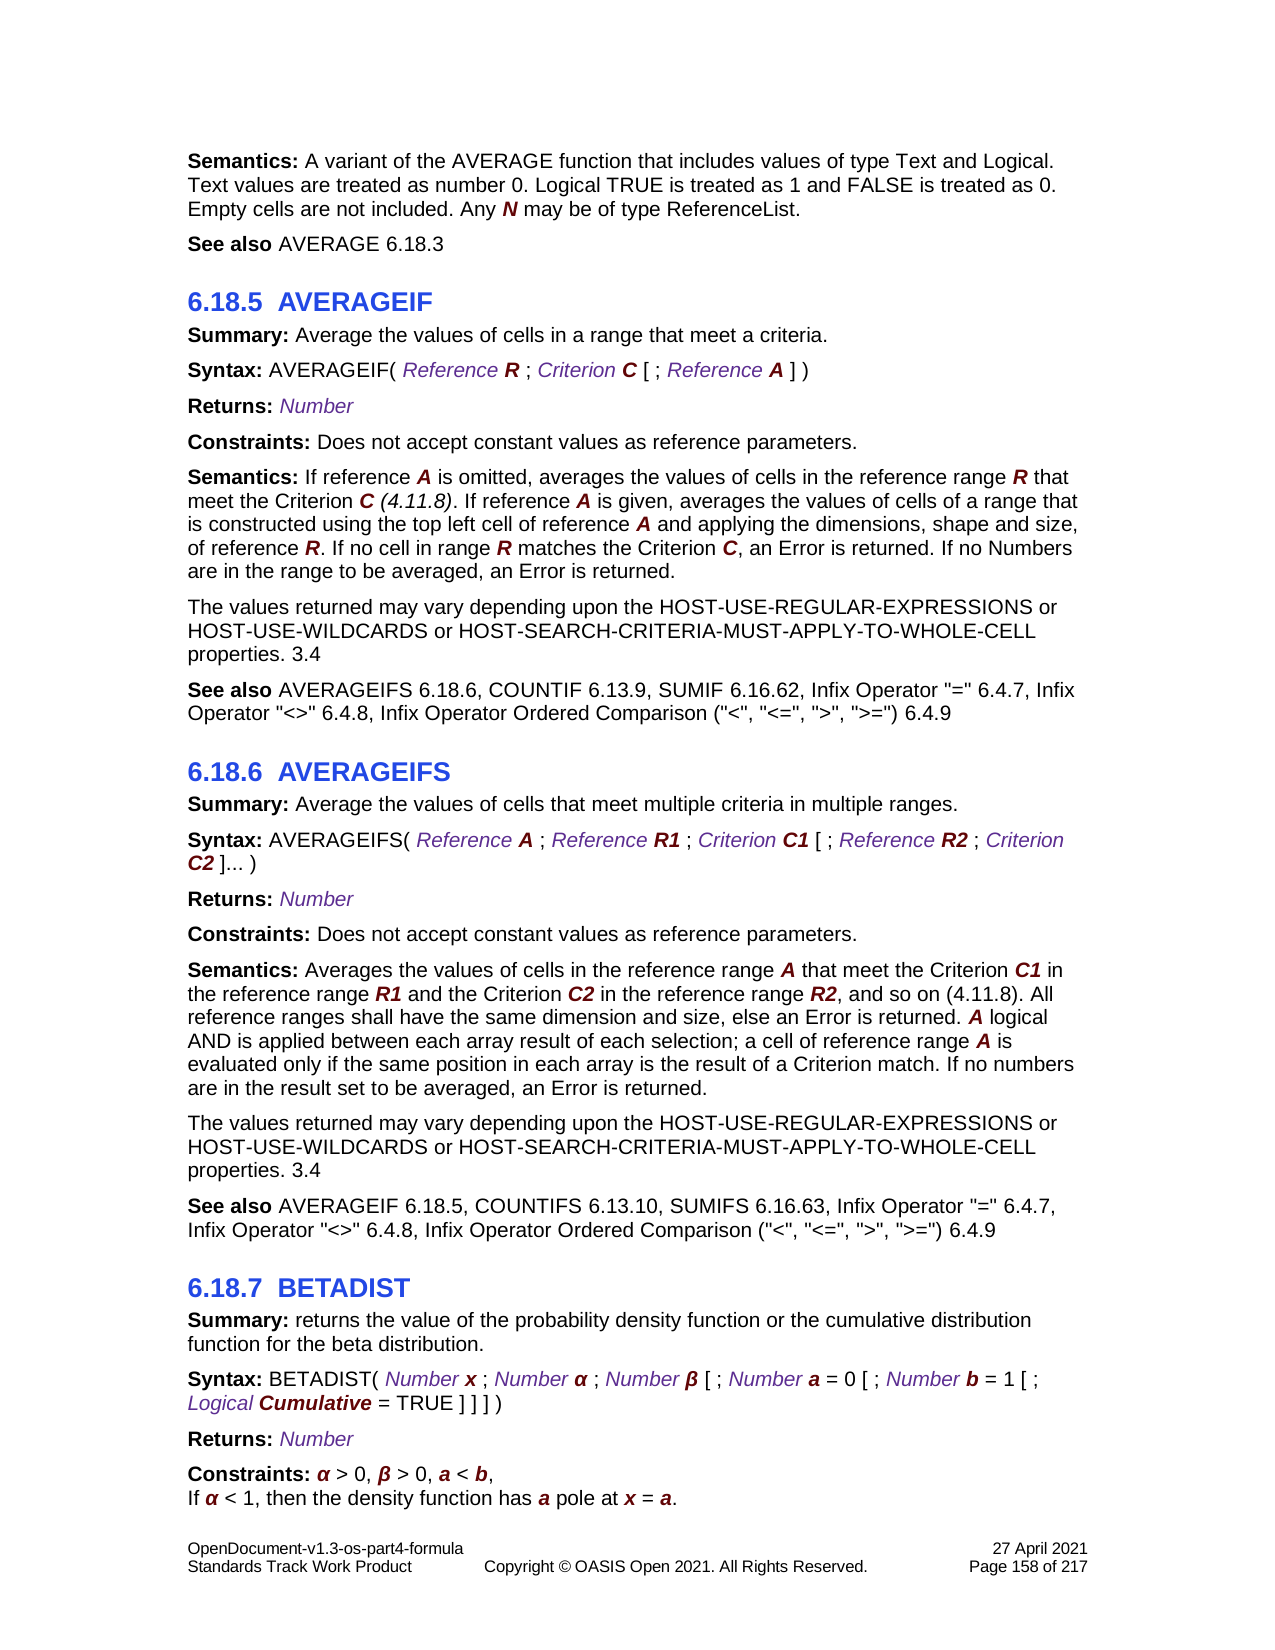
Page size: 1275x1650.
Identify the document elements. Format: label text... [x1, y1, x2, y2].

text Constraints: α > 0, β > 0, a < b, If α < 1, then the density function has a pole at x = a. [187, 1463, 1088, 1510]
text Constraints: Does not accept constant values as reference parameters. [187, 430, 1088, 454]
text See also AVERAGEIF 6.18.5, COUNTIFS 6.13.10, SUMIFS 6.16.63, Infix Operator "=" 6.4.7, Infix Operator "<>" 6.4.8, Infix Operator Ordered Comparison ("<", "<=", ">", ">=") 6.4.9 [187, 1194, 1088, 1242]
text See also AVERAGEIFS 6.18.6, COUNTIF 6.13.9, SUMIF 6.16.62, Infix Operator "=" 6.4.7, Infix Operator "<>" 6.4.8, Infix Operator Ordered Comparison ("<", "<=", ">", ">=") 6.4.9 [187, 678, 1088, 725]
text Returns: Number [187, 887, 1088, 911]
text Semantics: If reference A is omitted, averages the values of cells in the reference range R that meet the Criterion C (4.11.8). If reference A is given, averages the values of cells of a range that is constructed using the top left cell of reference A and applying the dimensions, shape and size, of reference R. If no cell in range R matches the Criterion C, an Error is returned. If no Numbers are in the range to be averaged, an Error is returned. [187, 466, 1088, 583]
text Summary: Average the values of cells in a range that meet a criteria. [187, 323, 1088, 347]
text The values returned may vary depending upon the HOST-USE-REGULAR-EXPRESSIONS or HOST-USE-WILDCARDS or HOST-SEARCH-CRITERIA-MUST-APPLY-TO-WHOLE-CELL properties. 3.4 [187, 596, 1088, 666]
subtitle AVERAGEIFS [187, 756, 1088, 786]
subtitle BETADIST [187, 1273, 1088, 1303]
text Constraints: Does not accept constant values as reference parameters. [187, 923, 1088, 946]
text The values returned may vary depending upon the HOST-USE-REGULAR-EXPRESSIONS or HOST-USE-WILDCARDS or HOST-SEARCH-CRITERIA-MUST-APPLY-TO-WHOLE-CELL properties. 3.4 [187, 1112, 1088, 1182]
text Returns: Number [187, 1427, 1088, 1451]
text Summary: Average the values of cells that meet multiple criteria in multiple ranges. [187, 792, 1088, 816]
text Summary: returns the value of the probability density function or the cumulative distribution function for the beta distribution. [187, 1309, 1088, 1356]
text Semantics: Averages the values of cells in the reference range A that meet the Criterion C1 in the reference range R1 and the Criterion C2 in the reference range R2, and so on (4.11.8). All reference ranges shall have the same dimension and size, else an Error is returned. A logical AND is applied between each array result of each selection; a cell of reference range A is evaluated only if the same position in each array is the result of a Criterion match. If no numbers are in the result set to be averaged, an Error is returned. [187, 958, 1088, 1100]
text Semantics: A variant of the AVERAGE function that includes values of type Text and Logical. Text values are treated as number 0. Logical TRUE is treated as 1 and FALSE is treated as 0. Empty cells are not included. Any N may be of type ReferenceList. [187, 150, 1088, 221]
text See also AVERAGE 6.18.3 [187, 233, 1088, 256]
text Syntax: AVERAGEIFS( Reference A ; Reference R1 ; Criterion C1 [ ; Reference R2 ; Criterion C2 ]... ) [187, 828, 1088, 875]
text Returns: Number [187, 394, 1088, 418]
subtitle AVERAGEIF [187, 287, 1088, 317]
text Syntax: BETADIST( Number x ; Number α ; Number β [ ; Number a = 0 [ ; Number b = 1 [ ; Logical Cumulative = TRUE ] ] ] ) [187, 1368, 1088, 1415]
text Syntax: AVERAGEIF( Reference R ; Criterion C [ ; Reference A ] ) [187, 359, 1088, 382]
